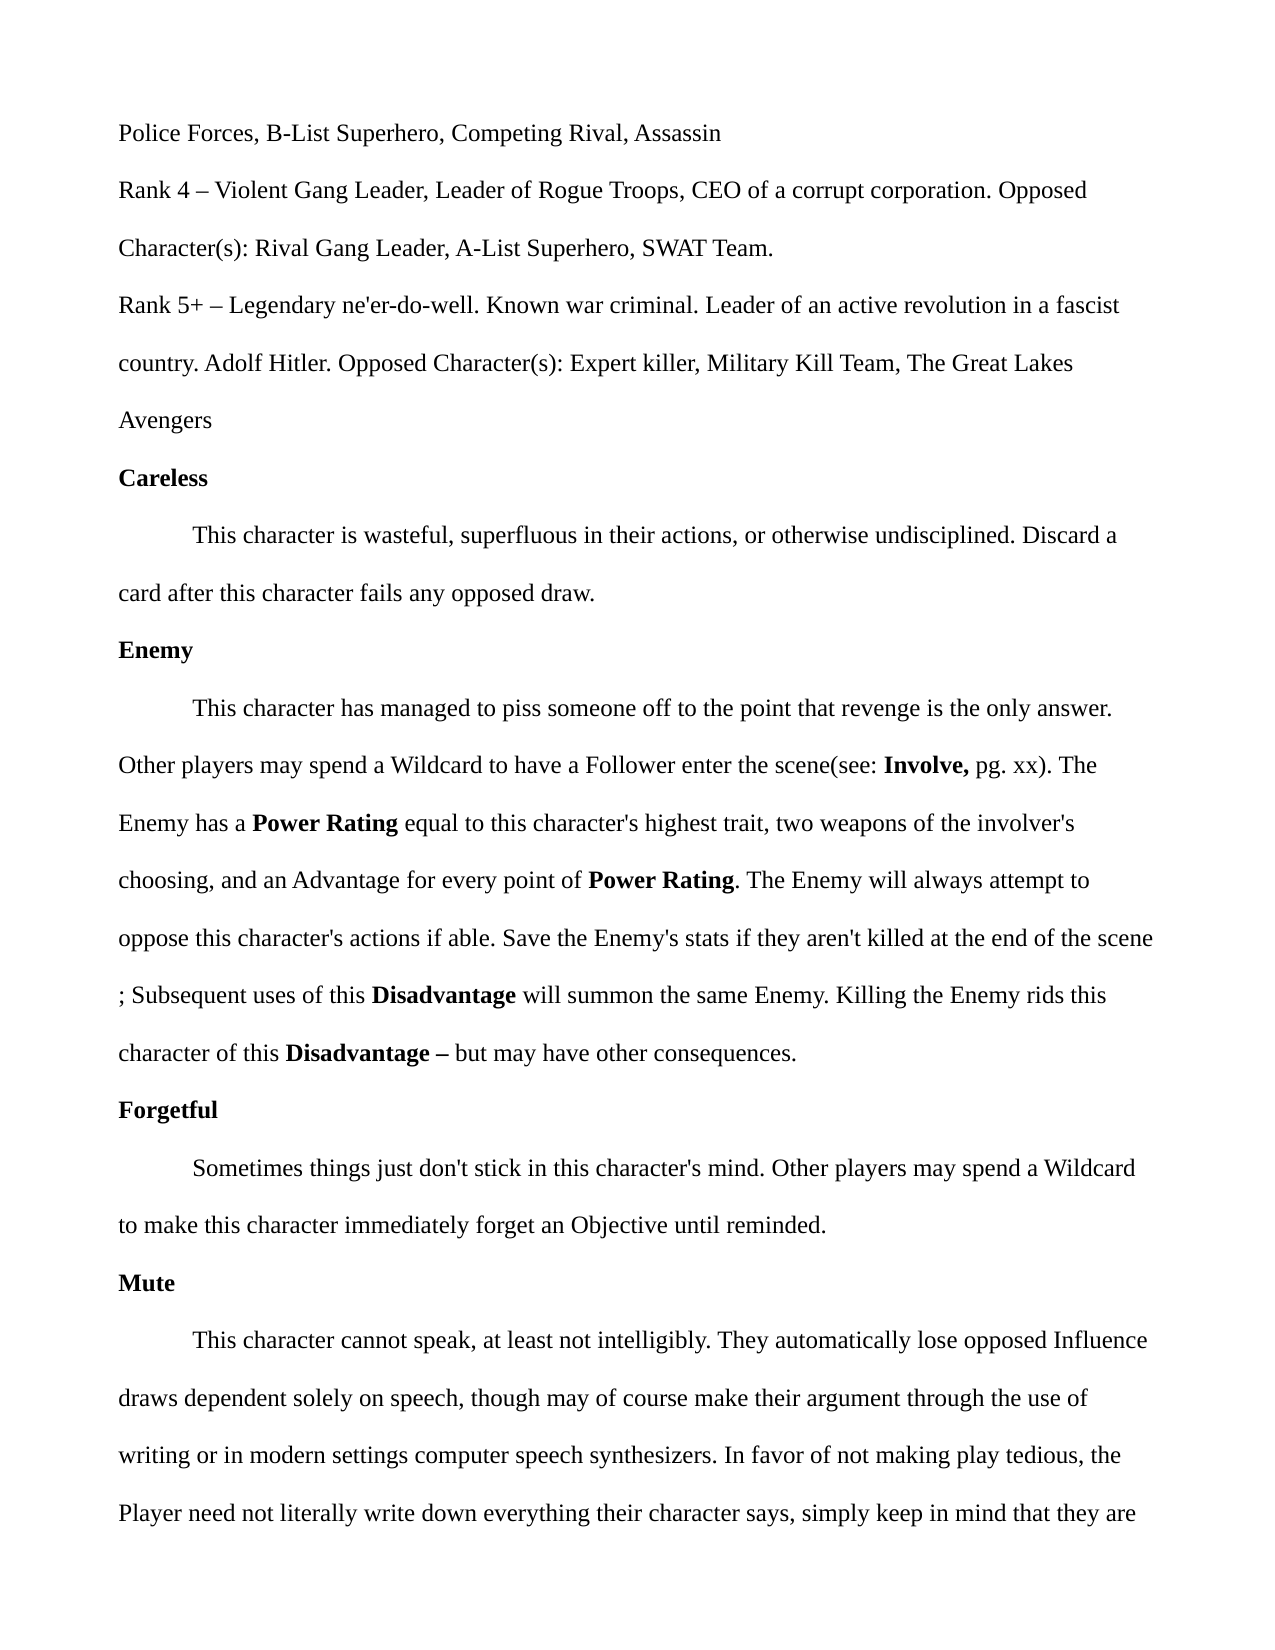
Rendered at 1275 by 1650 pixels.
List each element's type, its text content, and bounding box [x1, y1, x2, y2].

text Police Forces, B-List Superhero, Competing Rival, Assassin [118, 118, 1157, 147]
text Careless [118, 463, 1157, 492]
text Forgetful [118, 1096, 1157, 1124]
text This character cannot speak, at least not intelligibly. They automatically lose opposed Influence draws dependent solely on speech, though may of course make their argument through the use of writing or in modern settings computer speech synthesizers. In favor of not making play tedious, the Player need not literally write down everything their character says, simply keep in mind that they are [118, 1326, 1157, 1527]
text Mute [118, 1268, 1157, 1297]
text This character is wasteful, superfluous in their actions, or otherwise undisciplined. Discard a card after this character fails any opposed draw. [118, 521, 1157, 607]
text Rank 5+ – Legendary ne'er-do-well. Known war criminal. Leader of an active revolution in a fascist [118, 291, 1157, 319]
text Enemy [118, 636, 1157, 664]
text This character has managed to piss someone off to the point that revenge is the only answer. Other players may spend a Wildcard to have a Follower enter the scene(see: Involve, pg. xx). The Enemy has a Power Rating equal to this character's highest trait, two weapons of the involver's choosing, and an Advantage for every point of Power Rating. The Enemy will always attempt to oppose this character's actions if able. Save the Enemy's stats if they aren't killed at the end of the scene ; Subsequent uses of this Disadvantage will summon the same Enemy. Killing the Enemy rids this character of this Disadvantage – but may have other consequences. [118, 693, 1157, 1067]
text Rank 4 – Violent Gang Leader, Leader of Rogue Troops, CEO of a corrupt corporation. Opposed [118, 176, 1157, 204]
text Sometimes things just don't stick in this character's mind. Other players may spend a Wildcard to make this character immediately forget an Objective until reminded. [118, 1153, 1157, 1239]
text Character(s): Rival Gang Leader, A-List Superhero, SWAT Team. [118, 233, 1157, 262]
text country. Adolf Hitler. Opposed Character(s): Expert killer, Military Kill Team, The Great Lakes Avengers [118, 348, 1157, 434]
